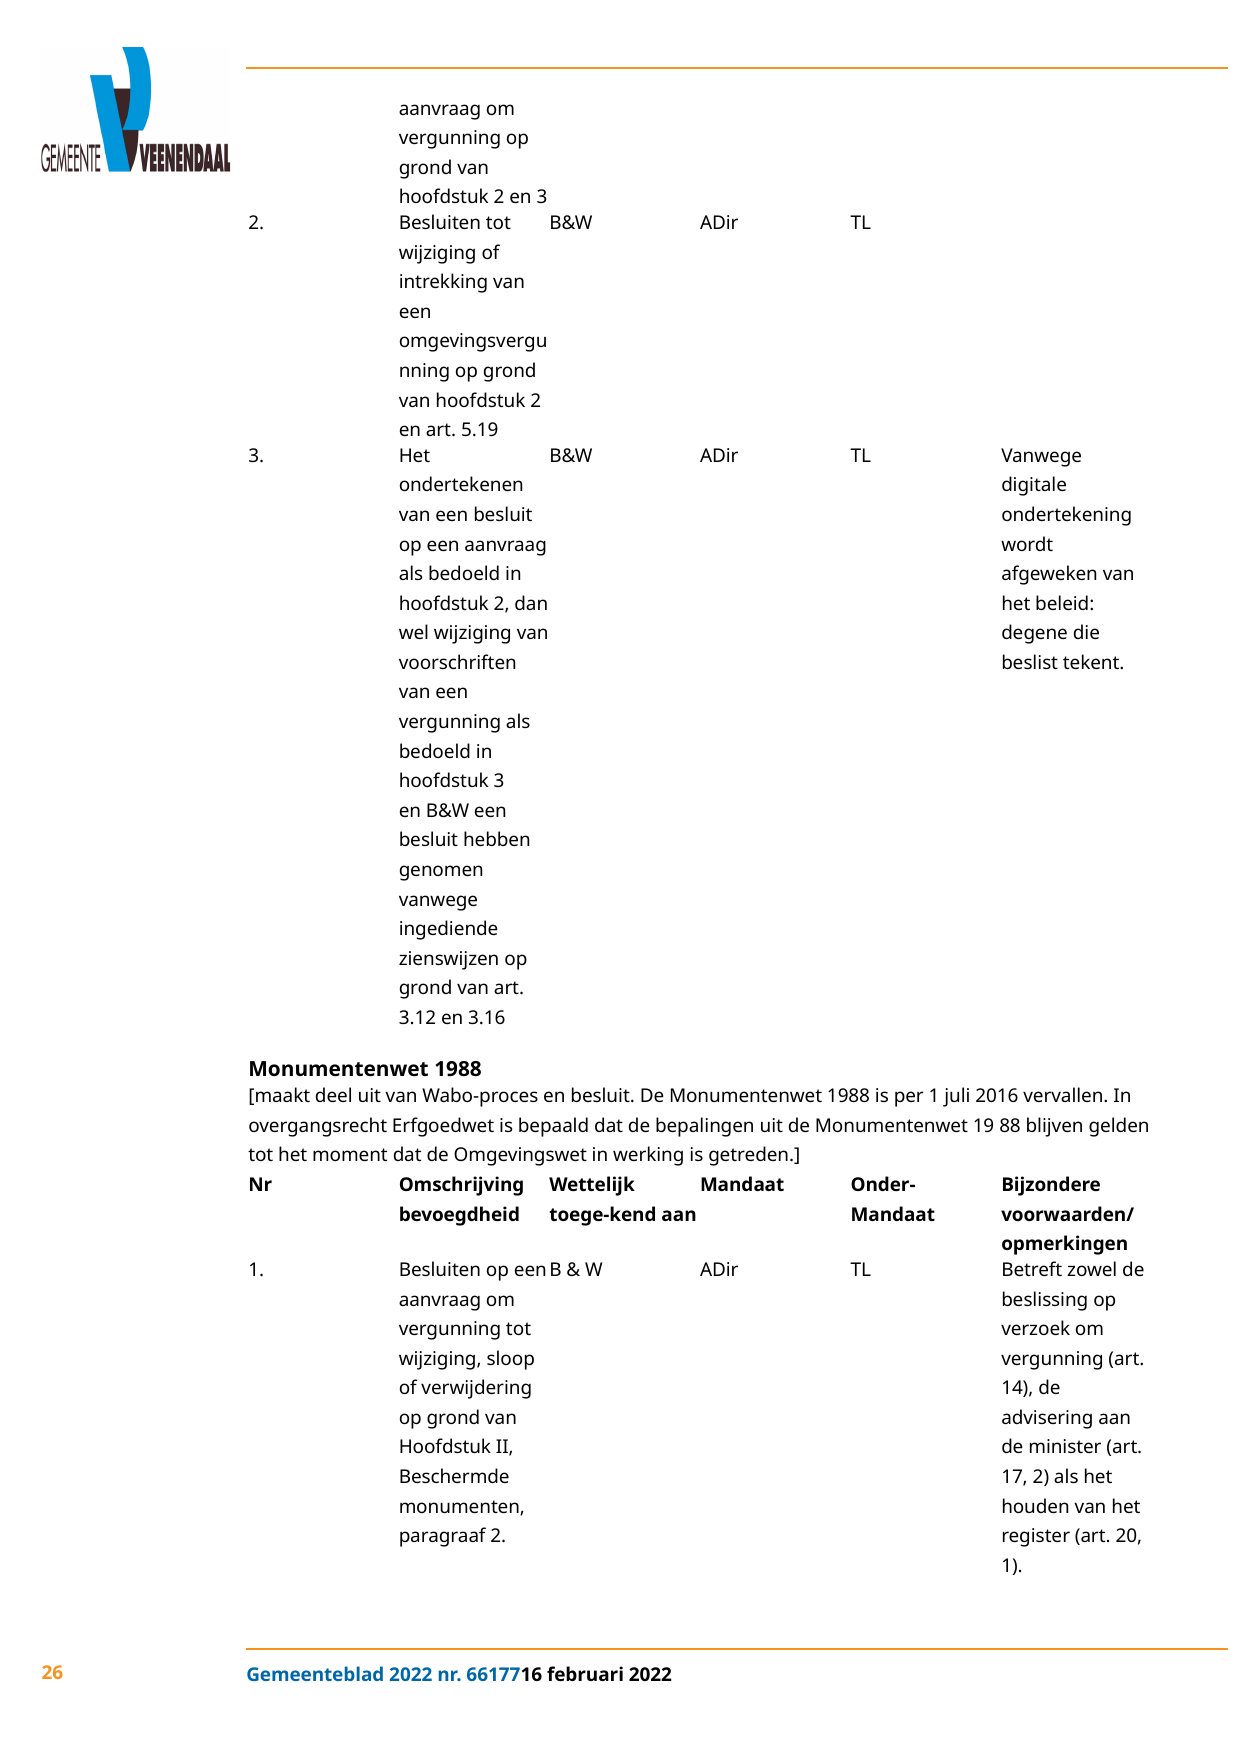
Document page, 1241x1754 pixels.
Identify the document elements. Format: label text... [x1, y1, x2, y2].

table_cell TL [850, 209, 1001, 442]
table_cell 2. [248, 209, 398, 442]
table_header Mandaat [700, 1171, 850, 1256]
picture [123, 47, 231, 172]
table_cell [1001, 95, 1152, 209]
table_cell Besluiten op een aanvraag om vergunning tot wijziging, sloop of verwijdering op grond van Hoofdstuk II, Beschermde monumenten, paragraaf 2. [399, 1256, 549, 1578]
table_cell [1001, 209, 1152, 442]
table_cell TL [850, 1256, 1001, 1578]
table_cell B&W [549, 209, 700, 442]
table_cell 1. [248, 1256, 398, 1578]
table_cell Betreft zowel de beslissing op verzoek om vergunning (art. 14), de advisering aan de minister (art. 17, 2) als het houden van het register (art. 20, 1). [1001, 1256, 1152, 1578]
table_header Nr [248, 1171, 398, 1256]
table_header Omschrijving bevoegdheid [399, 1171, 549, 1256]
table_header Onder- Mandaat [850, 1171, 1001, 1256]
table_header Bijzondere voorwaarden/ opmerkingen [1001, 1171, 1152, 1256]
table_cell Het ondertekenen van een besluit op een aanvraag als bedoeld in hoofdstuk 2, dan wel wijziging van voorschriften van een vergunning als bedoeld in hoofdstuk 3 en B&W een besluit hebben genomen vanwege ingediende zienswijzen op grond van art. 3.12 en 3.16 [399, 442, 549, 1030]
table_cell Besluiten tot wijziging of intrekking van een omgevingsvergunning op grond van hoofdstuk 2 en art. 5.19 [399, 209, 549, 442]
table_header Wettelijk toege-kend aan [549, 1171, 700, 1256]
table_cell 3. [248, 442, 398, 1030]
text Monumentenwet 1988 [248, 1054, 1152, 1082]
table_cell TL [850, 442, 1001, 1030]
table_cell ADir [700, 442, 850, 1030]
picture [41, 47, 130, 172]
table_cell [549, 95, 700, 209]
text [maakt deel uit van Wabo-proces en besluit. De Monumentenwet 1988 is per 1 juli 2016 vervallen. In overgangsrecht Erfgoedwet is bepaald dat de bepalingen uit de Monumentenwet 19 88 blijven gelden tot het moment dat de Omgevingswet in werking is getreden.] [248, 1082, 1152, 1167]
table_cell Vanwege digitale ondertekening wordt afgeweken van het beleid: degene die beslist tekent. [1001, 442, 1152, 1030]
table_cell [850, 95, 1001, 209]
table_cell [700, 95, 850, 209]
table_cell B & W [549, 1256, 700, 1578]
table_cell ADir [700, 1256, 850, 1578]
table_cell B&W [549, 442, 700, 1030]
table_cell [248, 95, 398, 209]
table_cell aanvraag om vergunning op grond van hoofdstuk 2 en 3 [399, 95, 549, 209]
table_cell ADir [700, 209, 850, 442]
